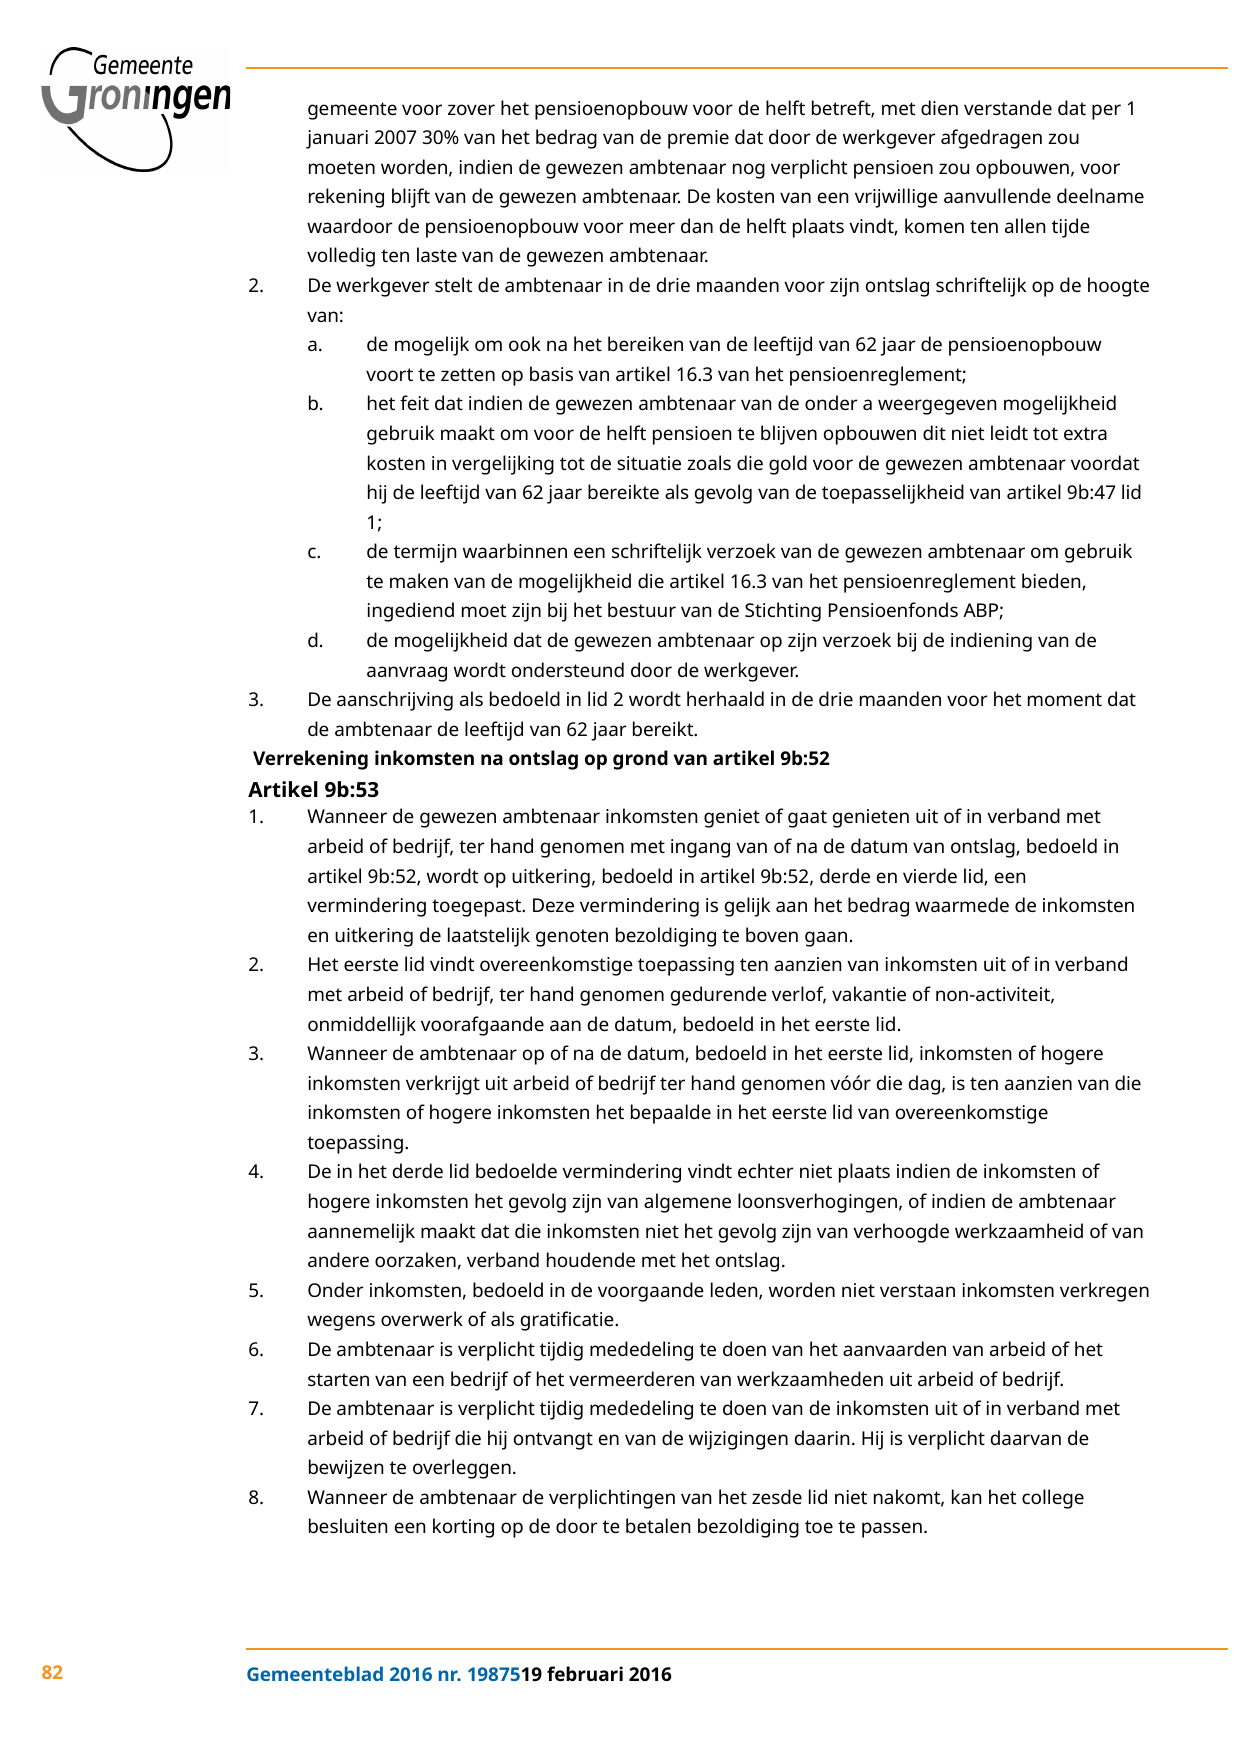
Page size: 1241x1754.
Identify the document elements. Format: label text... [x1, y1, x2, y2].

list de mogelijkheid dat de gewezen ambtenaar op zijn verzoek bij de indiening van de aanvraag wordt ondersteund door de werkgever. [307, 627, 1152, 683]
list Het eerste lid vindt overeenkomstige toepassing ten aanzien van inkomsten uit of in verband met arbeid of bedrijf, ter hand genomen gedurende verlof, vakantie of non-activiteit, onmiddellijk voorafgaande aan de datum, bedoeld in het eerste lid. [248, 952, 1152, 1036]
list Wanneer de ambtenaar op of na de datum, bedoeld in het eerste lid, inkomsten of hogere inkomsten verkrijgt uit arbeid of bedrijf ter hand genomen vóór die dag, is ten aanzien van die inkomsten of hogere inkomsten het bepaalde in het eerste lid van overeenkomstige toepassing. [248, 1040, 1152, 1155]
list De werkgever stelt de ambtenaar in de drie maanden voor zijn ontslag schriftelijk op de hoogte van: [248, 272, 1152, 328]
picture [41, 47, 231, 172]
list de termijn waarbinnen een schriftelijk verzoek van de gewezen ambtenaar om gebruik te maken van de mogelijkheid die artikel 16.3 van het pensioenreglement bieden, ingediend moet zijn bij het bestuur van de Stichting Pensioenfonds ABP; [307, 538, 1152, 623]
list gemeente voor zover het pensioenopbouw voor de helft betreft, met dien verstande dat per 1 januari 2007 30% van het bedrag van de premie dat door de werkgever afgedragen zou moeten worden, indien de gewezen ambtenaar nog verplicht pensioen zou opbouwen, voor rekening blijft van de gewezen ambtenaar. De kosten van een vrijwillige aanvullende deelname waardoor de pensioenopbouw voor meer dan de helft plaats vindt, komen ten allen tijde volledig ten laste van de gewezen ambtenaar. [248, 95, 1152, 268]
list De in het derde lid bedoelde vermindering vindt echter niet plaats indien de inkomsten of hogere inkomsten het gevolg zijn van algemene loonsverhogingen, of indien de ambtenaar aannemelijk maakt dat die inkomsten niet het gevolg zijn van verhoogde werkzaamheid of van andere oorzaken, verband houdende met het ontslag. [248, 1159, 1152, 1273]
text Artikel 9b:53 [248, 775, 1152, 804]
list De ambtenaar is verplicht tijdig mededeling te doen van het aanvaarden van arbeid of het starten van een bedrijf of het vermeerderen van werkzaamheden uit arbeid of bedrijf. [248, 1336, 1152, 1391]
list het feit dat indien de gewezen ambtenaar van de onder a weergegeven mogelijkheid gebruik maakt om voor de helft pensioen te blijven opbouwen dit niet leidt tot extra kosten in vergelijking tot de situatie zoals die gold voor de gewezen ambtenaar voordat hij de leeftijd van 62 jaar bereikte als gevolg van de toepasselijkheid van artikel 9b:47 lid 1; [307, 391, 1152, 535]
list De aanschrijving als bedoeld in lid 2 wordt herhaald in de drie maanden voor het moment dat de ambtenaar de leeftijd van 62 jaar bereikt. [248, 686, 1152, 742]
list de mogelijk om ook na het bereiken van de leeftijd van 62 jaar de pensioenopbouw voort te zetten op basis van artikel 16.3 van het pensioenreglement; [307, 331, 1152, 387]
list Wanneer de gewezen ambtenaar inkomsten geniet of gaat genieten uit of in verband met arbeid of bedrijf, ter hand genomen met ingang van of na de datum van ontslag, bedoeld in artikel 9b:52, wordt op uitkering, bedoeld in artikel 9b:52, derde en vierde lid, een vermindering toegepast. Deze vermindering is gelijk aan het bedrag waarmede de inkomsten en uitkering de laatstelijk genoten bezoldiging te boven gaan. [248, 804, 1152, 948]
list De ambtenaar is verplicht tijdig mededeling te doen van de inkomsten uit of in verband met arbeid of bedrijf die hij ontvangt en van de wijzigingen daarin. Hij is verplicht daarvan de bewijzen te overleggen. [248, 1395, 1152, 1480]
list Wanneer de ambtenaar de verplichtingen van het zesde lid niet nakomt, kan het college besluiten een korting op de door te betalen bezoldiging toe te passen. [248, 1484, 1152, 1539]
text Verrekening inkomsten na ontslag op grond van artikel 9b:52 [248, 746, 1152, 771]
list Onder inkomsten, bedoeld in de voorgaande leden, worden niet verstaan inkomsten verkregen wegens overwerk of als gratificatie. [248, 1277, 1152, 1332]
